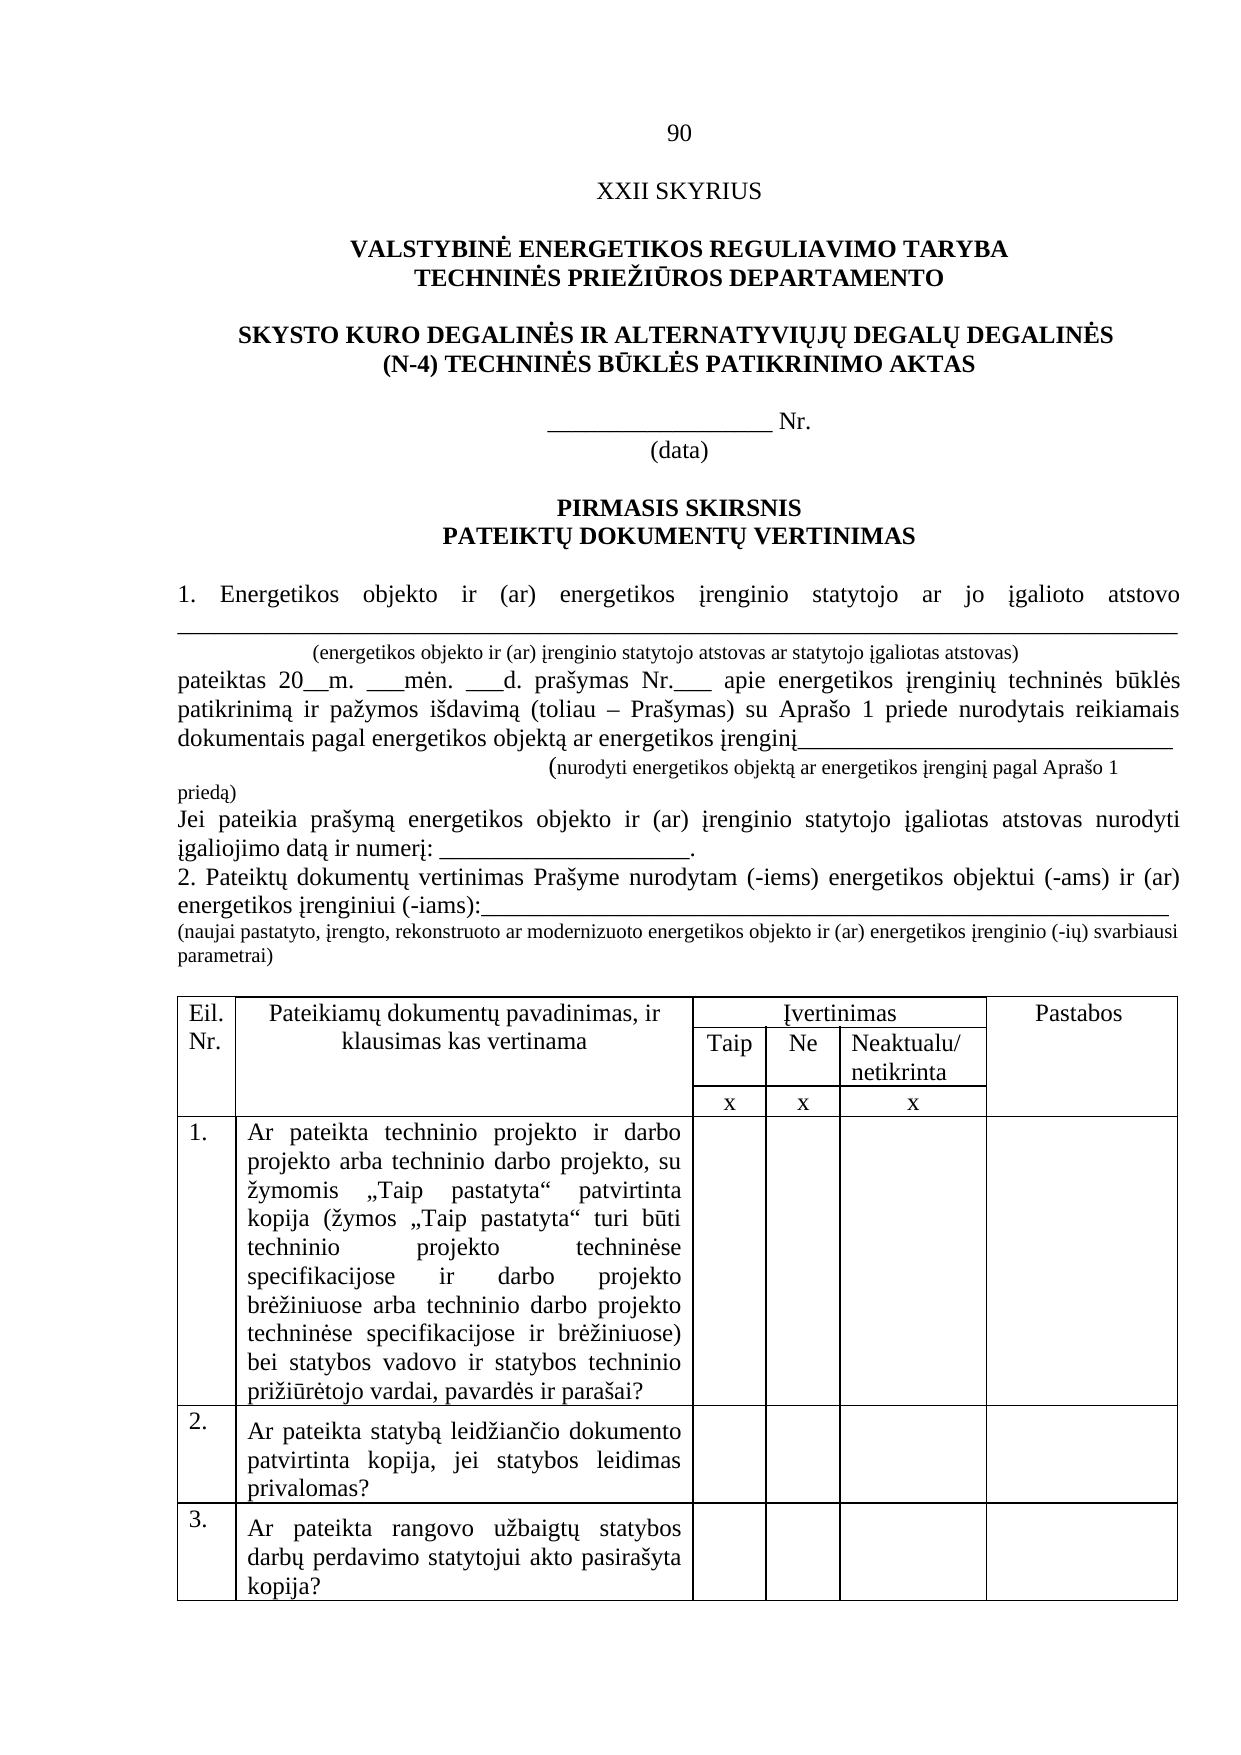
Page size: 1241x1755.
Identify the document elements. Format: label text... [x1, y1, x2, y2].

table_cell Neaktualu/ netikrinta [841, 1028, 986, 1085]
table_cell Ne [767, 1028, 839, 1085]
text XXII SKYRIUS [177, 176, 1181, 205]
text (data) [177, 435, 1181, 464]
table_cell [694, 1504, 765, 1599]
table_cell [987, 1406, 1177, 1502]
table_header Pateikiamų dokumentų pavadinimas, ir klausimas kas vertinama [236, 998, 692, 1085]
text 2. Pateiktų dokumentų vertinimas Prašyme nurodytam (-iems) energetikos objektui (-ams) ir (ar) energetikos įrenginiui (-iams):_______________________________________________________ [177, 862, 1181, 919]
table_cell [987, 1117, 1177, 1405]
table_cell [767, 1117, 839, 1405]
text PATEIKTŲ DOKUMENTŲ VERTINIMAS [177, 521, 1181, 550]
text 1. Energetikos objekto ir (ar) energetikos įrenginio statytojo ar jo įgalioto atstovo ________________________________________________________________________________ (energetikos objekto ir (ar) įrenginio statytojo atstovas ar statytojo įgaliotas atstovas) [177, 579, 1181, 665]
text (nurodyti energetikos objektą ar energetikos įrenginį pagal Aprašo 1 priedą) [177, 751, 1181, 804]
table_cell [694, 1406, 765, 1502]
table_cell [767, 1504, 839, 1599]
table_cell Ar pateikta rangovo užbaigtų statybos darbų perdavimo statytojui akto pasirašyta kopija? [237, 1504, 692, 1599]
table_cell x [841, 1087, 986, 1116]
table_cell 2. [178, 1406, 235, 1502]
table_cell Ar pateikta techninio projekto ir darbo projekto arba techninio darbo projekto, su žymomis „Taip pastatyta“ patvirtinta kopija (žymos „Taip pastatyta“ turi būti techninio projekto techninėse specifikacijose ir darbo projekto brėžiniuose arba techninio darbo projekto techninėse specifikacijose ir brėžiniuose) bei statybos vadovo ir statybos techninio prižiūrėtojo vardai, pavardės ir parašai? [237, 1117, 692, 1405]
text (N-4) TECHNINĖS BŪKLĖS PATIKRINIMO AKTAS [177, 349, 1181, 378]
text SKYSTO KURO DEGALINĖS IR ALTERNATYVIŲJŲ DEGALŲ DEGALINĖS [177, 320, 1181, 349]
text pateiktas 20__m. ___mėn. ___d. prašymas Nr.___ apie energetikos įrenginių techninės būklės patikrinimą ir pažymos išdavimą (toliau – Prašymas) su Aprašo 1 priede nurodytais reikiamais dokumentais pagal energetikos objektą ar energetikos įrenginį______________________________ [177, 665, 1181, 751]
table_cell [694, 1117, 765, 1405]
table_header Eil. Nr. [178, 997, 235, 1116]
table_cell [841, 1504, 986, 1599]
text (naujai pastatyto, įrengto, rekonstruoto ar modernizuoto energetikos objekto ir (ar) energetikos įrenginio (-ių) svarbiausi parametrai) [177, 919, 1181, 967]
table_header Įvertinimas [694, 998, 986, 1026]
text Jei pateikia prašymą energetikos objekto ir (ar) įrenginio statytojo įgaliotas atstovas nurodyti įgaliojimo datą ir numerį: ____________________. [177, 804, 1181, 862]
table_cell Ar pateikta statybą leidžiančio dokumento patvirtinta kopija, jei statybos leidimas privalomas? [237, 1406, 692, 1502]
text TECHNINĖS PRIEŽIŪROS DEPARTAMENTO [177, 263, 1181, 291]
table_cell x [694, 1087, 765, 1116]
table_cell 1. [178, 1117, 235, 1405]
table_cell x [767, 1087, 839, 1116]
text __________________ Nr. [177, 406, 1181, 435]
table_cell 3. [178, 1504, 235, 1599]
table_cell [987, 1504, 1177, 1599]
table_cell [841, 1117, 986, 1405]
table_cell [236, 1085, 692, 1116]
text VALSTYBINĖ ENERGETIKOS REGULIAVIMO TARYBA [177, 234, 1181, 263]
table_cell Taip [694, 1028, 765, 1085]
table_header Pastabos [987, 997, 1177, 1116]
table_cell [767, 1406, 839, 1502]
table_cell [841, 1406, 986, 1502]
text PIRMASIS SKIRSNIS [177, 493, 1181, 521]
